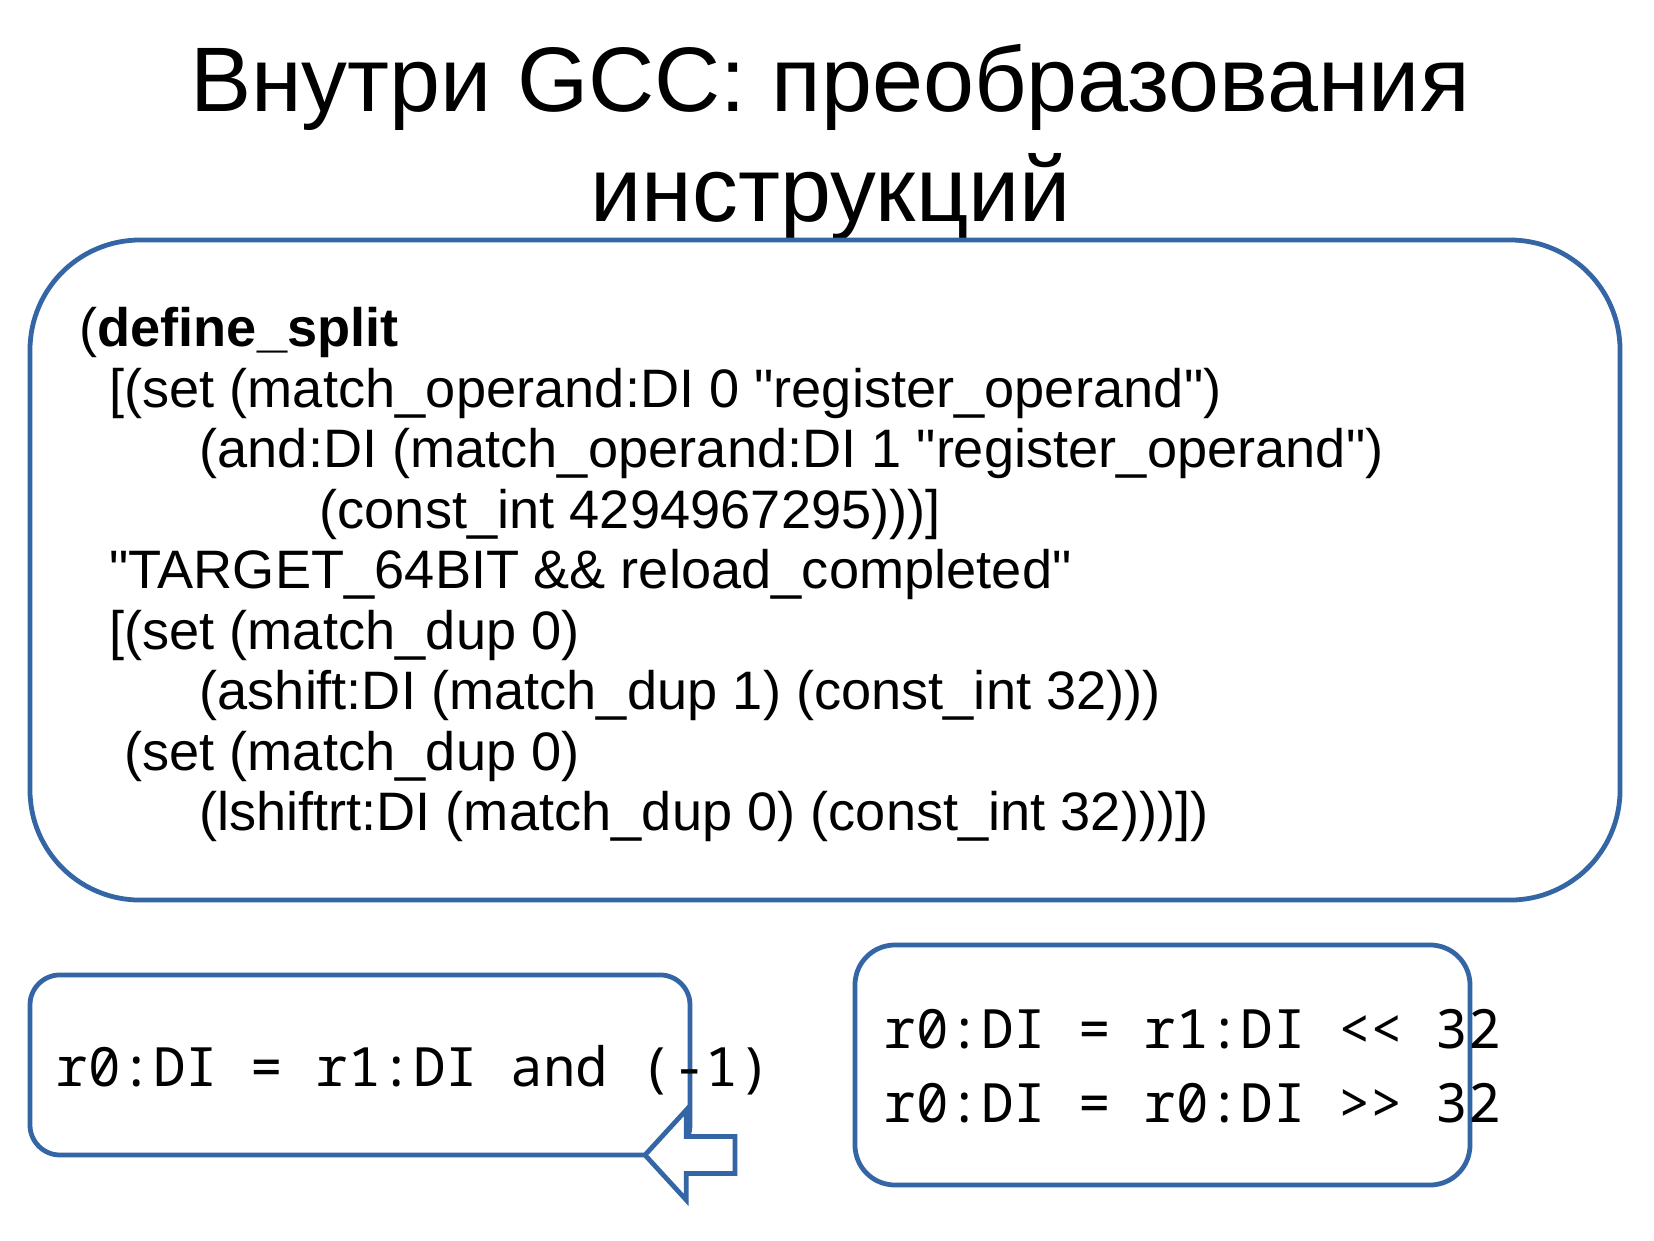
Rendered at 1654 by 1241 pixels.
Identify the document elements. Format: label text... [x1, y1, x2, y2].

text_box r0:DI = r1:DI and (-1) [30, 974, 691, 1156]
title Внутри GCC: преобразования инструкций [86, 19, 1576, 226]
text_box r0:DI = r1:DI << 32 r0:DI = r0:DI >> 32 [855, 945, 1471, 1186]
text_box [645, 1110, 736, 1201]
text_box (define_split [(set (match_operand:DI 0 "register_operand") (and:DI (match_operand:DI 1 "register_operand") (const_int 4294967295)))] "TARGET_64BIT && reload_completed" [(set (match_dup 0) (ashift:DI (match_dup 1) (const_int 32))) (set (match_dup 0) (lshiftrt:DI (match_dup 0) (const_int 32)))]) [30, 240, 1621, 901]
